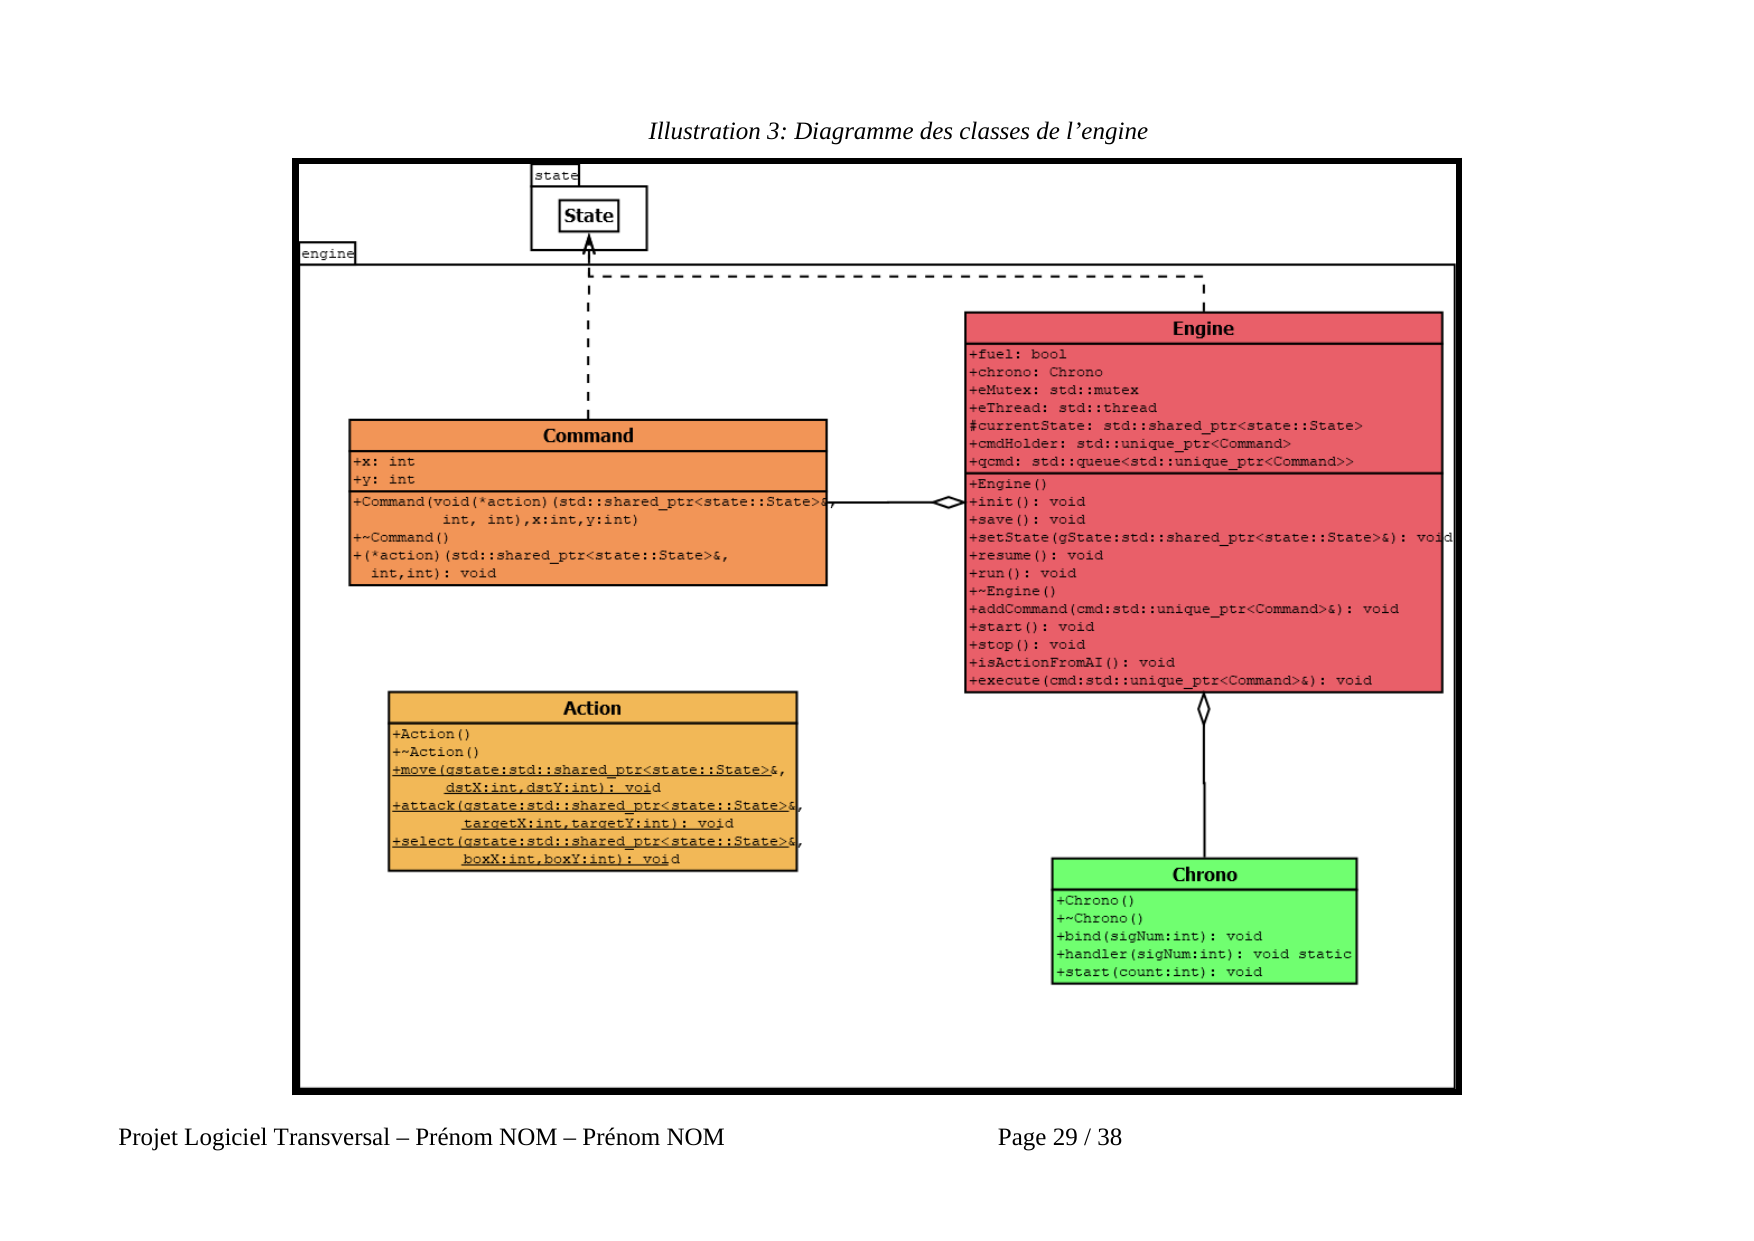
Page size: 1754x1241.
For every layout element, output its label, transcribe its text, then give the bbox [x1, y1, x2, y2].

text Illustration 3: Diagramme des classes de l’engine [163, 116, 1636, 145]
